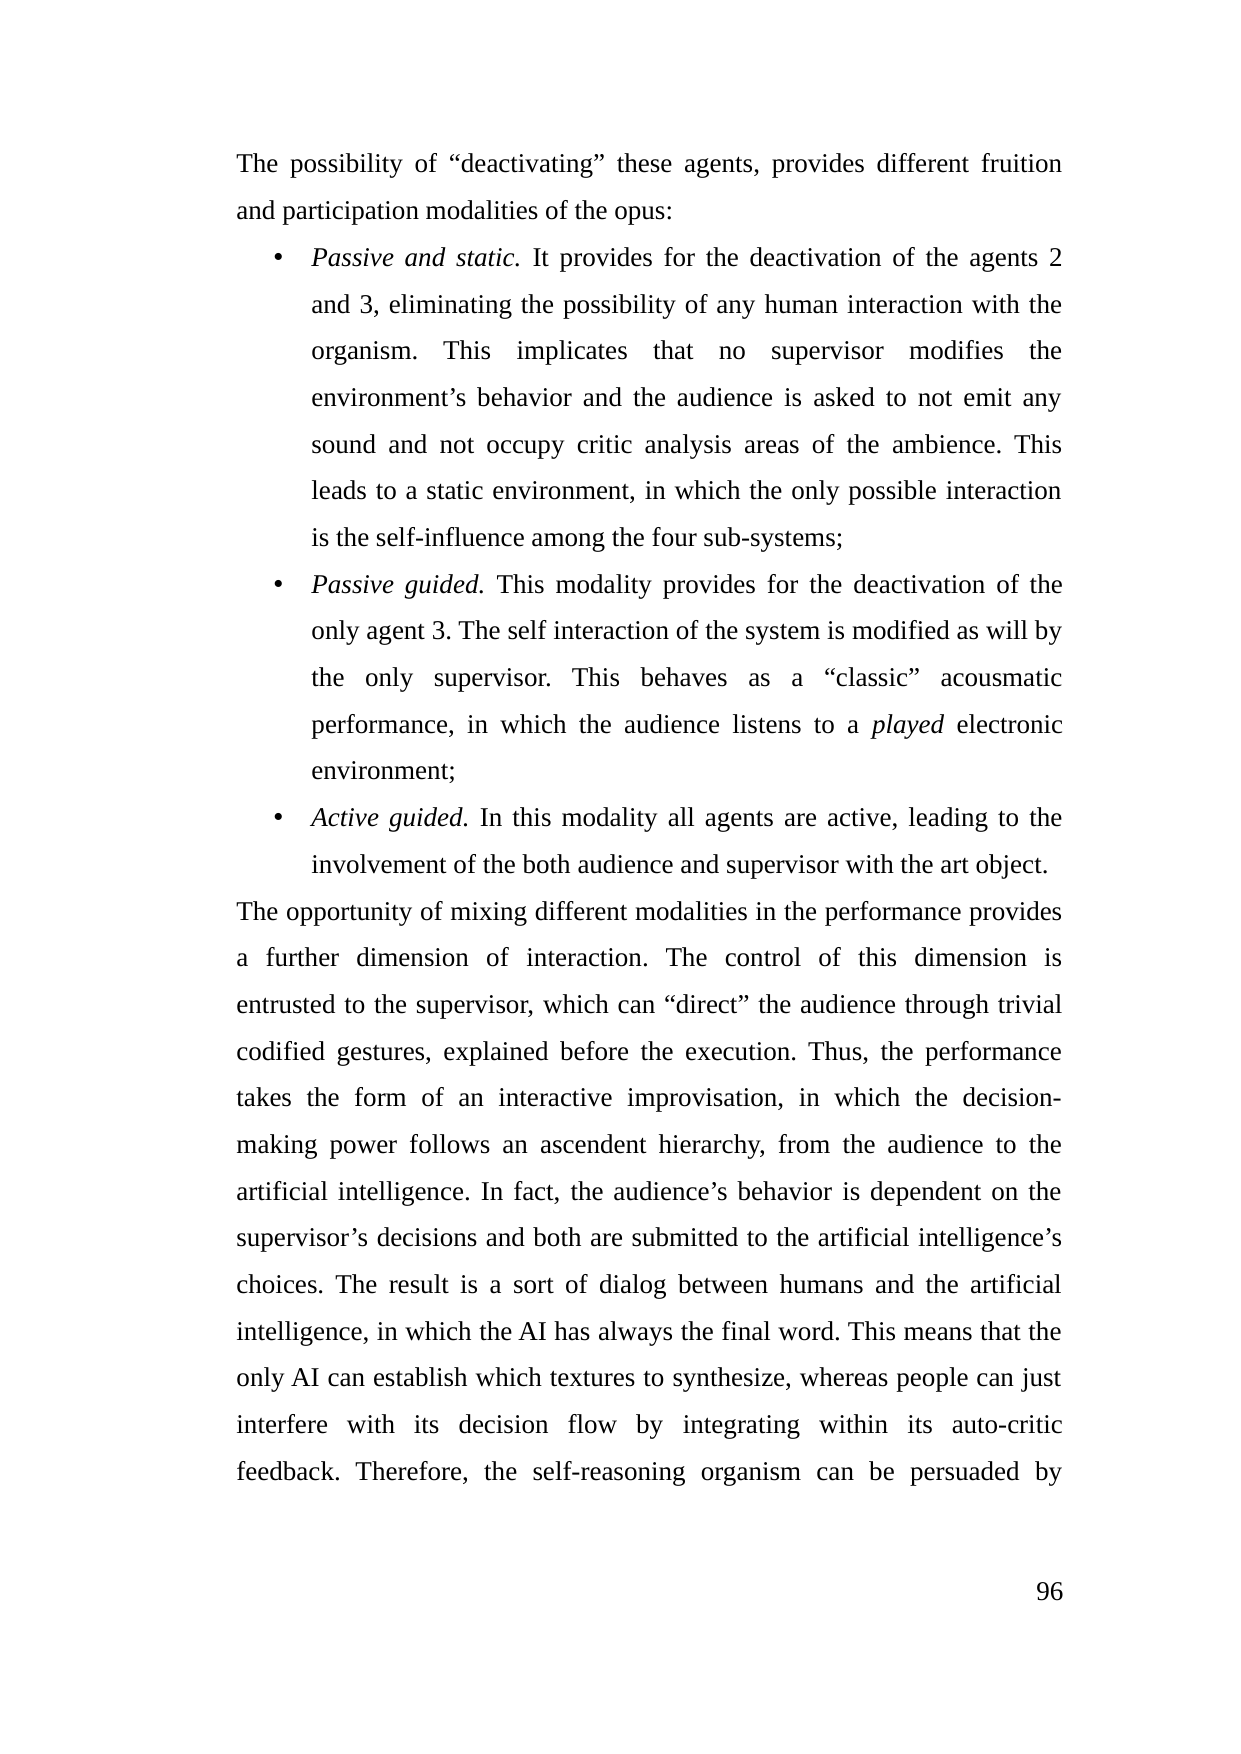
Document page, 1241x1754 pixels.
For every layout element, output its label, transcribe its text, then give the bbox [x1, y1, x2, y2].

text The opportunity of mixing different modalities in the performance provides a further dimension of interaction. The control of this dimension is entrusted to the supervisor, which can “direct” the audience through trivial codified gestures, explained before the execution. Thus, the performance takes the form of an interactive improvisation, in which the decision-making power follows an ascendent hierarchy, from the audience to the artificial intelligence. In fact, the audience’s behavior is dependent on the supervisor’s decisions and both are submitted to the artificial intelligence’s choices. The result is a sort of dialog between humans and the artificial intelligence, in which the AI has always the final word. This means that the only AI can establish which textures to synthesize, whereas people can just interfere with its decision flow by integrating within its auto-critic feedback. Therefore, the self-reasoning organism can be persuaded by [236, 894, 1063, 1486]
list Active guided. In this modality all agents are active, leading to the involvement of the both audience and supervisor with the art object. [274, 801, 1063, 879]
text The possibility of “deactivating” these agents, provides different fruition and participation modalities of the opus: [236, 148, 1063, 225]
list Passive and static. It provides for the deactivation of the agents 2 and 3, eliminating the possibility of any human interaction with the organism. This implicates that no supervisor modifies the environment’s behavior and the audience is asked to not emit any sound and not occupy critic analysis areas of the ambience. This leads to a static environment, in which the only possible interaction is the self-influence among the four sub-systems; [274, 241, 1063, 552]
list Passive guided. This modality provides for the deactivation of the only agent 3. The self interaction of the system is modified as will by the only supervisor. This behaves as a “classic” acousmatic performance, in which the audience listens to a played electronic environment; [274, 568, 1063, 786]
